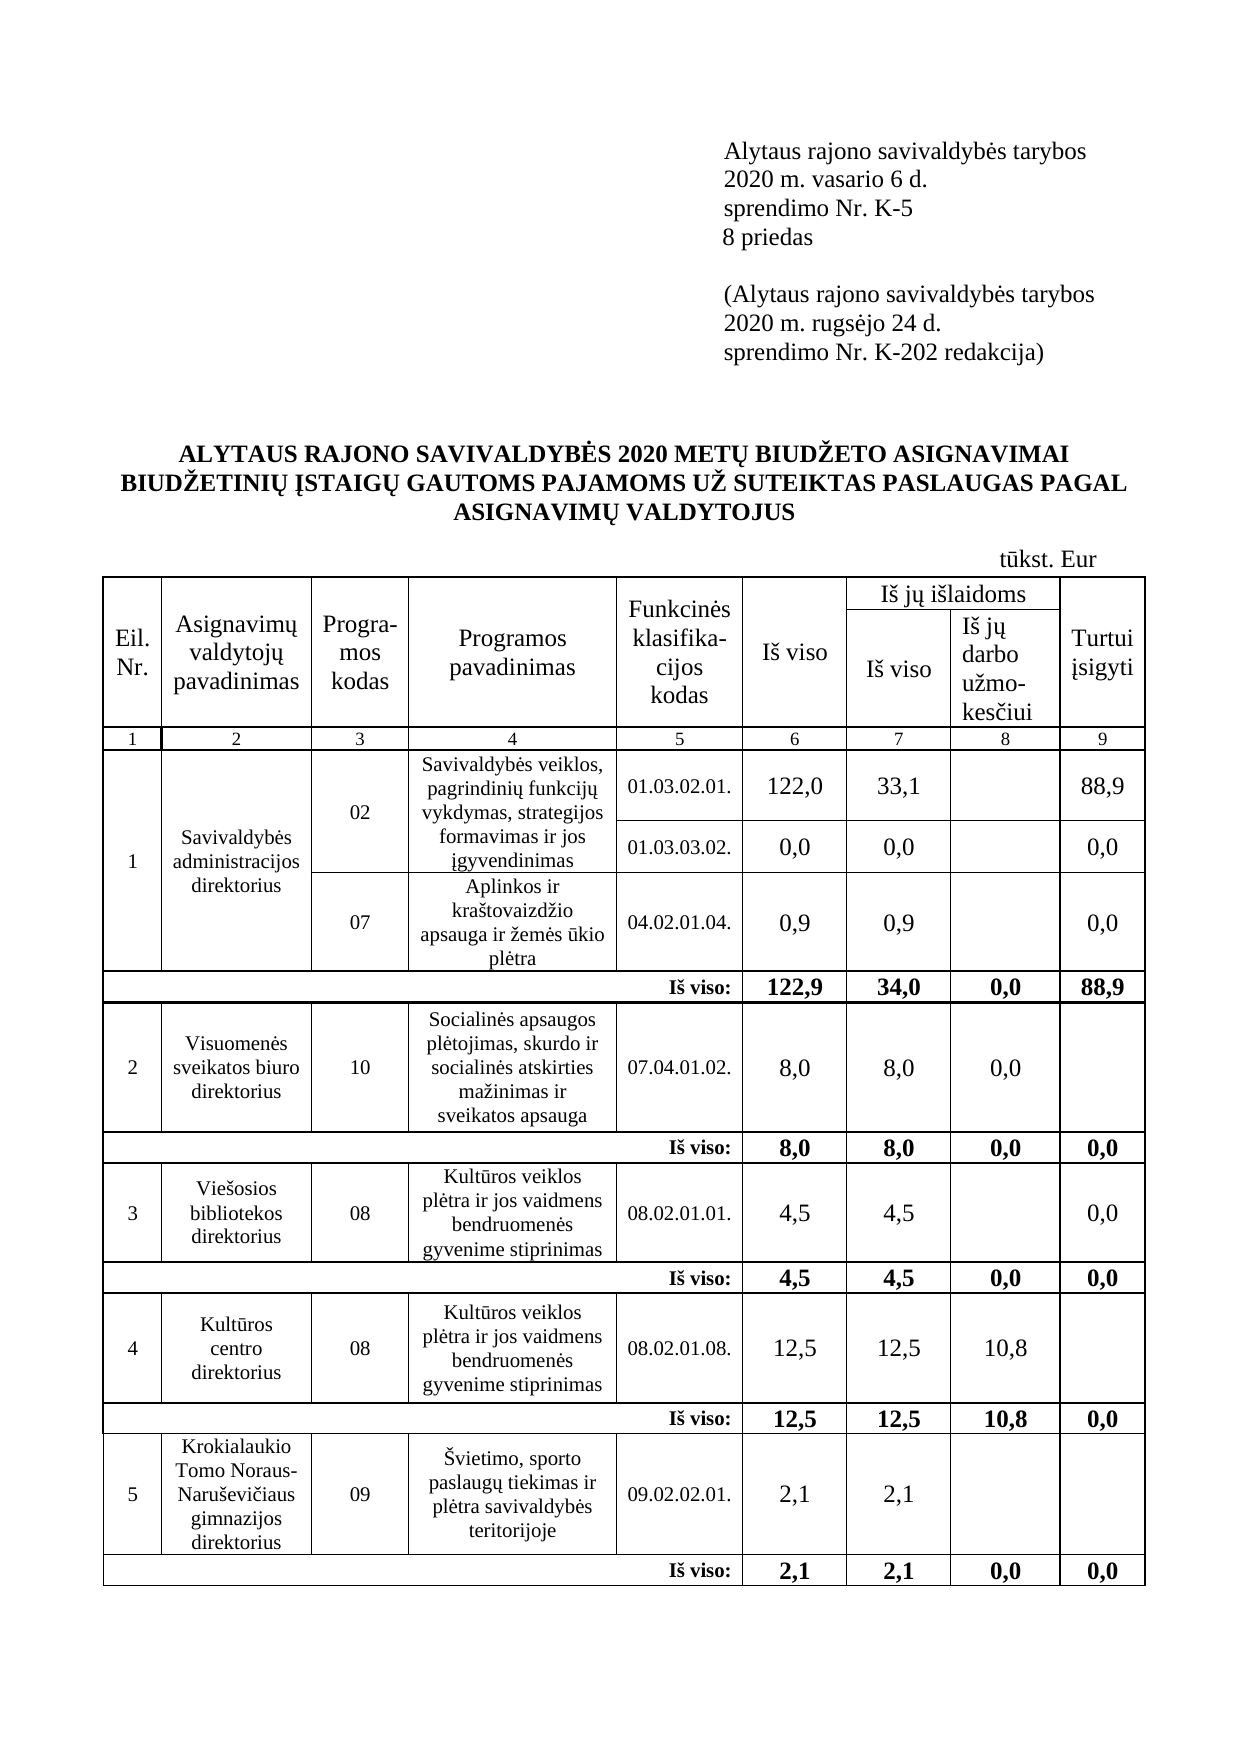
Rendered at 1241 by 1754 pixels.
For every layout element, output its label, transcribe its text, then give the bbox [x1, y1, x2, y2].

table_cell Savivaldybės administracijos direktorius [162, 751, 311, 970]
table_cell 4,5 [847, 1263, 950, 1292]
table_cell Funkcinės klasifika-cijos kodas [617, 578, 742, 726]
table_cell 0,0 [1061, 1404, 1144, 1433]
table_cell 04.02.01.04. [617, 873, 742, 970]
table_cell 0,0 [951, 1263, 1059, 1292]
table_cell [161, 542, 311, 576]
text 8 priedas [722, 222, 1211, 251]
table_cell 12,5 [743, 1294, 846, 1402]
text sprendimo Nr. K-202 redakcija) [103, 337, 1211, 366]
table_cell 08.02.01.08. [617, 1294, 742, 1402]
table_cell Savivaldybės veiklos, pagrindinių funkcijų vykdymas, strategijos formavimas ir jos įgyvendinimas [409, 751, 616, 872]
table_cell 12,5 [743, 1404, 846, 1433]
table_cell 5 [104, 1434, 161, 1554]
table_cell Aplinkos ir kraštovaizdžio apsauga ir žemės ūkio plėtra [409, 873, 616, 970]
table_cell 2 [163, 728, 311, 749]
table_cell Iš viso: [104, 1133, 742, 1162]
table_cell [409, 542, 616, 576]
table_cell 34,0 [847, 972, 950, 1001]
table_cell 2,1 [743, 1555, 846, 1585]
table_cell 0,0 [1061, 873, 1144, 970]
table_cell [1061, 1434, 1144, 1554]
table_cell [951, 821, 1059, 872]
table_cell Kultūros veiklos plėtra ir jos vaidmens bendruomenės gyvenime stiprinimas [409, 1164, 616, 1261]
table_cell 07.04.01.02. [617, 1004, 742, 1131]
table_cell [1061, 1294, 1144, 1402]
table_cell 0,0 [951, 1555, 1059, 1585]
table_cell 4,5 [743, 1164, 846, 1261]
table_cell 01.03.02.01. [617, 751, 742, 820]
table_cell 4 [104, 1294, 161, 1402]
table_cell 9 [1061, 728, 1144, 749]
table_cell Asignavimų valdytojų pavadinimas [162, 578, 311, 726]
table_cell 122,0 [743, 751, 846, 820]
table_cell 8 [951, 728, 1059, 749]
table_cell Iš viso [847, 610, 950, 726]
table_cell Eil. Nr. [104, 578, 161, 726]
table_cell 0,9 [743, 873, 846, 970]
table_cell 10 [312, 1004, 408, 1131]
table_cell [311, 542, 409, 576]
table_cell 3 [104, 1164, 161, 1261]
table_cell 09.02.02.01. [617, 1434, 742, 1554]
table_cell Krokialaukio Tomo Noraus-Naruševičiaus gimnazijos direktorius [162, 1434, 311, 1554]
table_cell 02 [312, 751, 408, 872]
table_header ALYTAUS RAJONO SAVIVALDYBĖS 2020 METŲ BIUDŽETO ASIGNAVIMAI BIUDŽETINIŲ ĮSTAIGŲ GAUTOMS PAJAMOMS UŽ SUTEIKTAS PASLAUGAS PAGAL ASIGNAVIMŲ VALDYTOJUS [103, 423, 1145, 542]
table_cell [951, 751, 1059, 820]
table_cell 88,9 [1061, 751, 1144, 820]
table_cell Iš viso: [104, 1263, 742, 1292]
table_cell 10,8 [951, 1404, 1059, 1433]
text (Alytaus rajono savivaldybės tarybos [103, 279, 1211, 308]
table_cell [743, 542, 847, 576]
table_cell Programos pavadinimas [409, 578, 616, 726]
table_cell 6 [743, 728, 846, 749]
table_cell 10,8 [951, 1294, 1059, 1402]
table_cell 12,5 [847, 1404, 950, 1433]
table_cell 0,0 [951, 972, 1059, 1001]
table_cell 09 [312, 1434, 408, 1554]
table_cell 4 [409, 728, 616, 749]
table_cell [847, 542, 951, 576]
table_cell 0,0 [1061, 1133, 1144, 1162]
text Alytaus rajono savivaldybės tarybos [588, 136, 1211, 164]
table_cell 4,5 [847, 1164, 950, 1261]
table_cell 12,5 [847, 1294, 950, 1402]
table_cell Turtui įsigyti [1061, 578, 1144, 726]
table_cell Socialinės apsaugos plėtojimas, skurdo ir socialinės atskirties mažinimas ir sveikatos apsauga [409, 1004, 616, 1131]
table_cell 01.03.03.02. [617, 821, 742, 872]
table_cell Iš viso [743, 578, 846, 726]
table_cell [951, 873, 1059, 970]
table_cell 0,0 [1061, 1263, 1144, 1292]
table_cell 07 [312, 873, 408, 970]
table_cell Iš viso: [104, 972, 742, 1001]
table_cell Kultūros veiklos plėtra ir jos vaidmens bendruomenės gyvenime stiprinimas [409, 1294, 616, 1402]
table_cell Iš jų darbo užmo-kesčiui [951, 610, 1059, 726]
text sprendimo Nr. K-5 [103, 193, 1211, 222]
table_cell 08.02.01.01. [617, 1164, 742, 1261]
table_cell 1 [104, 751, 161, 970]
table_cell 5 [617, 728, 742, 749]
table_cell 7 [847, 728, 950, 749]
table_cell 2,1 [743, 1434, 846, 1554]
table_cell Viešosios bibliotekos direktorius [162, 1164, 311, 1261]
table_cell 0,0 [743, 821, 846, 872]
table_cell 2,1 [847, 1555, 950, 1585]
table_cell 0,9 [847, 873, 950, 970]
table_cell 2 [104, 1004, 161, 1131]
table_cell 3 [312, 728, 408, 749]
table_cell [951, 1434, 1059, 1554]
table_cell 0,0 [847, 821, 950, 872]
table_cell 0,0 [1061, 1164, 1144, 1261]
text 2020 m. vasario 6 d. [103, 164, 1211, 193]
table_cell 0,0 [1061, 821, 1144, 872]
table_cell Švietimo, sporto paslaugų tiekimas ir plėtra savivaldybės teritorijoje [409, 1434, 616, 1554]
table_cell 122,9 [743, 972, 846, 1001]
table_cell 0,0 [951, 1133, 1059, 1162]
table_cell 8,0 [847, 1004, 950, 1131]
table_cell Iš viso: [104, 1555, 742, 1585]
table_cell 0,0 [1061, 1555, 1144, 1585]
table_cell tūkst. Eur [951, 542, 1145, 576]
table_cell 08 [312, 1164, 408, 1261]
table_cell 4,5 [743, 1263, 846, 1292]
table_cell [103, 542, 161, 576]
table_cell 8,0 [743, 1133, 846, 1162]
table_cell [616, 542, 743, 576]
table_cell 2,1 [847, 1434, 950, 1554]
table_cell Iš jų išlaidoms [847, 578, 1059, 609]
table_cell Progra-mos kodas [312, 578, 408, 726]
table_cell 8,0 [847, 1133, 950, 1162]
table_cell 88,9 [1061, 972, 1144, 1001]
table_cell Visuomenės sveikatos biuro direktorius [162, 1004, 311, 1131]
table_cell [951, 1164, 1059, 1261]
text 2020 m. rugsėjo 24 d. [103, 308, 1211, 337]
table_cell 0,0 [951, 1004, 1059, 1131]
table_cell 8,0 [743, 1004, 846, 1131]
table_cell 1 [104, 728, 160, 749]
table_cell Iš viso: [104, 1404, 742, 1433]
table_cell 33,1 [847, 751, 950, 820]
table_cell [1061, 1004, 1144, 1131]
table_cell 08 [312, 1294, 408, 1402]
table_cell Kultūros centro direktorius [162, 1294, 311, 1402]
